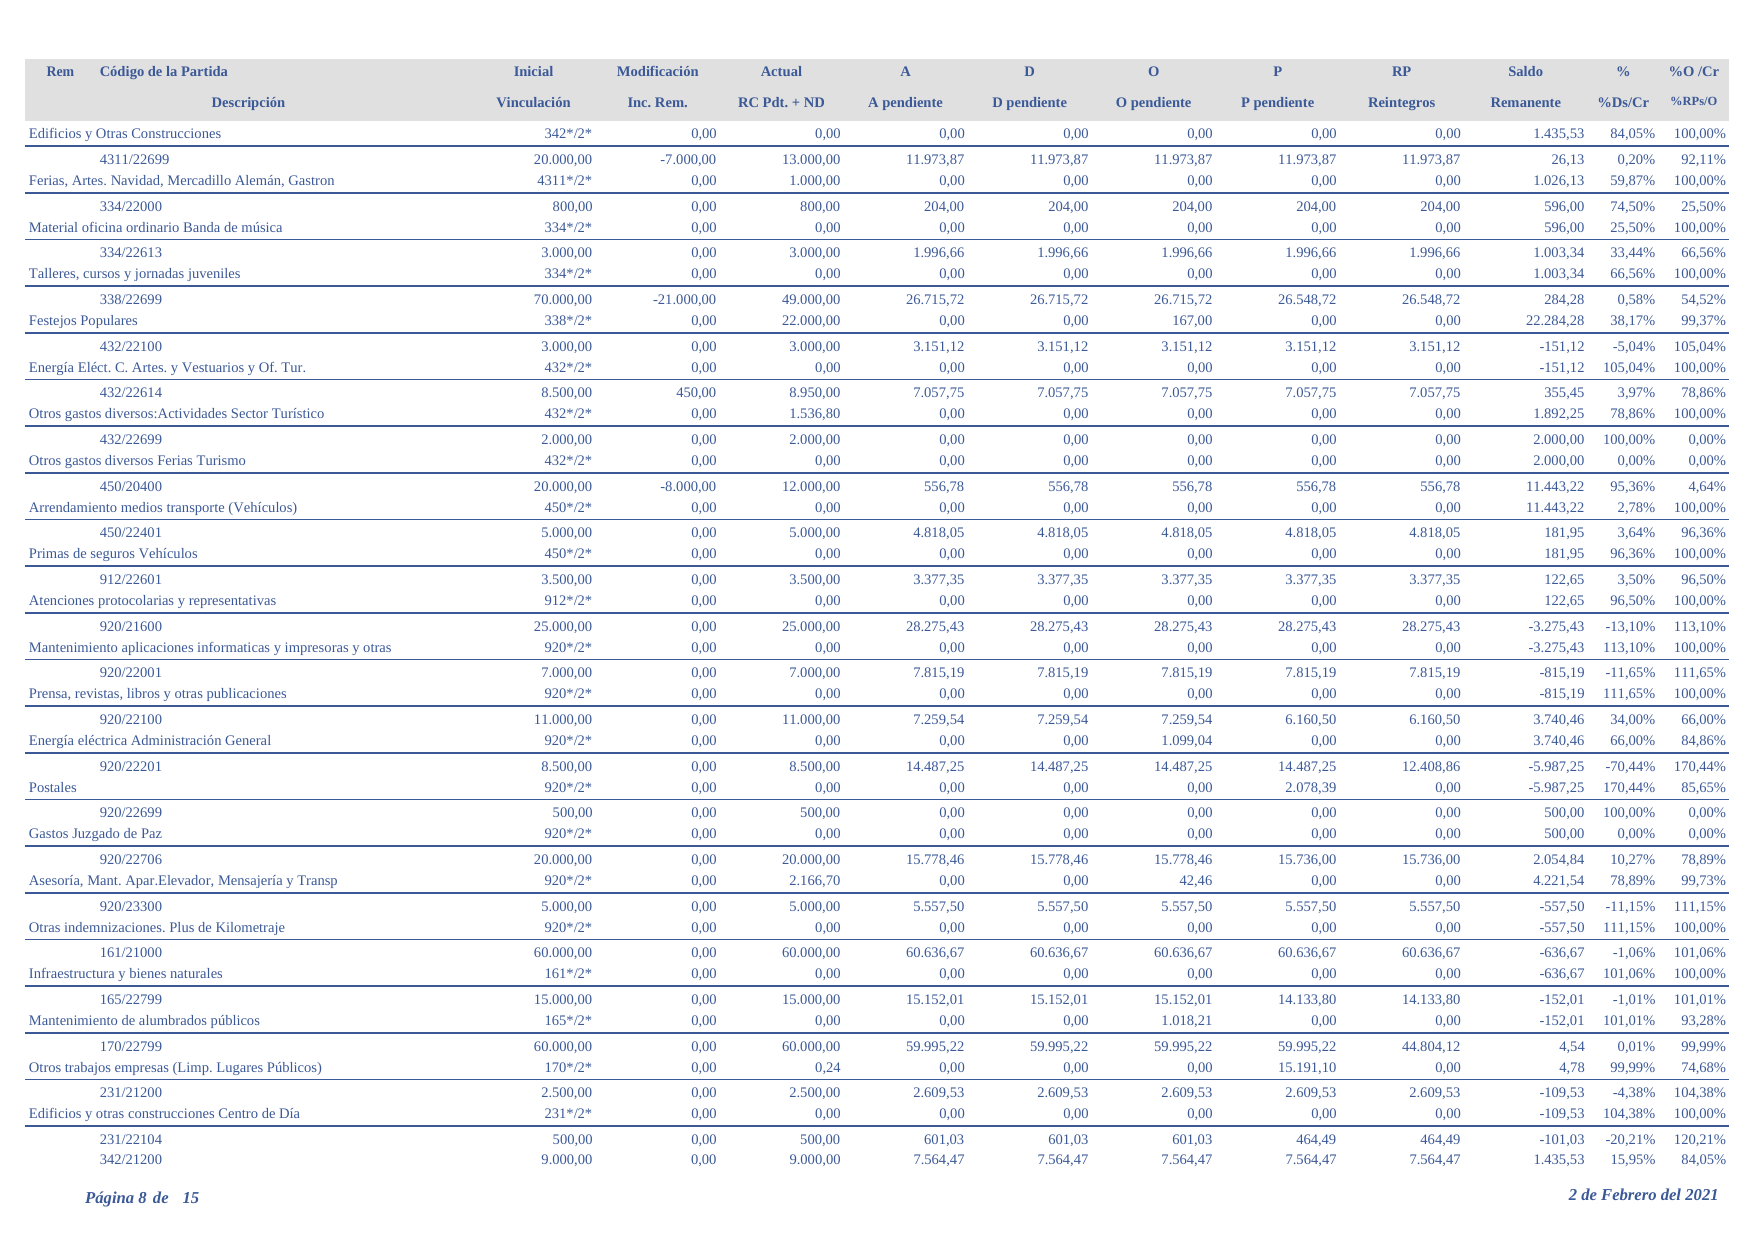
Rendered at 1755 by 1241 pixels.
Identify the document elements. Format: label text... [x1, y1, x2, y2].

table_cell 0,00 [604, 496, 727, 519]
table_cell -5.987,25 [1475, 754, 1591, 776]
table_cell 3.500,00 [444, 567, 604, 590]
table_cell 500,00 [1475, 800, 1591, 823]
table_cell 7.259,54 [854, 707, 978, 730]
table_cell Mantenimiento aplicaciones informaticas y impresoras y otras [25, 636, 444, 659]
table_header A A pendiente [854, 59, 978, 121]
table_cell 60.636,67 [854, 940, 978, 963]
table_cell 2.609,53 [1102, 1080, 1226, 1103]
table_cell 0,00 [1226, 427, 1352, 450]
table_cell 1.003,34 [1475, 240, 1591, 263]
table_cell Material oficina ordinario Banda de música [25, 216, 444, 239]
table_cell 2.000,00 [727, 427, 854, 450]
table_cell 100,00% [1662, 963, 1729, 985]
table_cell 100,00% [1662, 403, 1729, 425]
table_cell 5.000,00 [444, 894, 604, 916]
table_cell 500,00 [444, 800, 604, 823]
table_cell 0,00 [1352, 263, 1475, 285]
table_cell Energía Eléct. C. Artes. y Vestuarios y Of. Tur. [25, 356, 444, 379]
table_cell 0,00 [854, 496, 978, 519]
table_cell 1.996,66 [854, 240, 978, 263]
table_cell 0,00 [1352, 963, 1475, 985]
table_cell 3.151,12 [1226, 334, 1352, 356]
table_cell 0,00 [1352, 543, 1475, 565]
table_cell 920/22706 [25, 847, 444, 870]
table_cell 11.973,87 [1102, 147, 1226, 170]
table_cell 2.500,00 [727, 1080, 854, 1103]
table_cell 0,00 [1226, 496, 1352, 519]
table_cell Gastos Juzgado de Paz [25, 823, 444, 845]
table_cell 15.736,00 [1226, 847, 1352, 870]
table_cell 7.815,19 [978, 660, 1102, 683]
table_cell 6.160,50 [1352, 707, 1475, 730]
table_cell 0,00 [604, 707, 727, 730]
table_cell 0,00 [1102, 916, 1226, 939]
table_cell Edificios y Otras Construcciones [25, 121, 444, 145]
table_cell 15.000,00 [727, 987, 854, 1010]
table_cell 0,00 [727, 590, 854, 612]
table_cell 0,00 [727, 216, 854, 239]
table_cell 0,00 [978, 170, 1102, 192]
table_cell 2.000,00 [1475, 427, 1591, 450]
table_cell 0,00 [854, 121, 978, 145]
table_cell 0,00 [604, 776, 727, 799]
table_cell 113,10% [1662, 614, 1729, 636]
table_cell 3,64% [1591, 520, 1662, 543]
table_cell 0,00 [727, 496, 854, 519]
table_cell 0,00 [978, 800, 1102, 823]
table_cell 0,00 [604, 823, 727, 845]
table_cell 0,00 [854, 1103, 978, 1125]
table_cell 15.152,01 [1102, 987, 1226, 1010]
table_cell 0,00 [604, 987, 727, 1010]
table_cell 0,00 [1226, 1103, 1352, 1125]
table_cell 920*/2* [444, 776, 604, 799]
table_cell 84,86% [1662, 730, 1729, 752]
table_cell Infraestructura y bienes naturales [25, 963, 444, 985]
table_cell 3.377,35 [1102, 567, 1226, 590]
table_cell 920/22001 [25, 660, 444, 683]
table_cell -1,01% [1591, 987, 1662, 1010]
table_cell 0,00 [727, 963, 854, 985]
table_cell 14.487,25 [978, 754, 1102, 776]
table_cell 100,00% [1662, 170, 1729, 192]
table_cell 0,00 [1226, 543, 1352, 565]
table_cell 66,00% [1662, 707, 1729, 730]
table_cell 0,00 [1102, 636, 1226, 659]
table_cell 601,03 [854, 1127, 978, 1150]
table_cell 3,97% [1591, 380, 1662, 403]
table_cell -11,15% [1591, 894, 1662, 916]
table_cell 0,00 [604, 450, 727, 472]
table_cell 432*/2* [444, 450, 604, 472]
table_cell 49.000,00 [727, 287, 854, 310]
table_cell 101,01% [1591, 1010, 1662, 1032]
table_cell Ferias, Artes. Navidad, Mercadillo Alemán, Gastron [25, 170, 444, 192]
table_cell 0,00 [604, 590, 727, 612]
table_cell 0,00 [854, 870, 978, 892]
table_cell 111,15% [1591, 916, 1662, 939]
table_cell 0,00 [1352, 730, 1475, 752]
table_cell 0,00 [978, 427, 1102, 450]
table_cell 450,00 [604, 380, 727, 403]
table_cell 26.548,72 [1226, 287, 1352, 310]
table_cell 100,00% [1662, 916, 1729, 939]
table_cell 0,00 [604, 170, 727, 192]
table_cell 0,00 [1226, 636, 1352, 659]
table_cell 596,00 [1475, 216, 1591, 239]
table_cell 0,00 [727, 121, 854, 145]
table_cell 0,00 [1352, 1010, 1475, 1032]
table_cell 920/22699 [25, 800, 444, 823]
table_cell 20.000,00 [444, 474, 604, 496]
table_header O O pendiente [1102, 59, 1226, 121]
table_cell 0,00 [727, 1103, 854, 1125]
table_cell 0,00 [727, 356, 854, 379]
table_cell 0,00 [854, 310, 978, 332]
table_cell 0,00 [604, 963, 727, 985]
table_cell 3.000,00 [444, 334, 604, 356]
table_cell 0,00 [978, 916, 1102, 939]
table_cell 0,00 [1352, 776, 1475, 799]
table_cell 60.000,00 [727, 940, 854, 963]
table_cell 0,00 [978, 870, 1102, 892]
table_cell -636,67 [1475, 940, 1591, 963]
table_cell 113,10% [1591, 636, 1662, 659]
table_cell 0,00 [604, 1127, 727, 1150]
table_cell 334*/2* [444, 216, 604, 239]
table_cell -4,38% [1591, 1080, 1662, 1103]
table_cell 0,00 [727, 916, 854, 939]
table_cell 0,00 [854, 823, 978, 845]
table_cell 11.443,22 [1475, 474, 1591, 496]
table_cell 0,00 [604, 870, 727, 892]
table_cell 4.818,05 [1226, 520, 1352, 543]
table_cell 2.609,53 [854, 1080, 978, 1103]
table_cell -3.275,43 [1475, 614, 1591, 636]
table_cell 8.500,00 [444, 754, 604, 776]
table_cell 0,00 [604, 263, 727, 285]
table_cell 165/22799 [25, 987, 444, 1010]
table_cell 0,00 [1226, 800, 1352, 823]
table_cell 3,50% [1591, 567, 1662, 590]
table_cell 0,00 [1102, 263, 1226, 285]
table_cell 4,64% [1662, 474, 1729, 496]
table_cell 0,00 [1352, 590, 1475, 612]
table_cell 0,00 [978, 683, 1102, 705]
table_cell 4,78 [1475, 1056, 1591, 1079]
table_cell 100,00% [1662, 263, 1729, 285]
table_cell 0,01% [1591, 1034, 1662, 1056]
table_cell Postales [25, 776, 444, 799]
table_cell 14.133,80 [1226, 987, 1352, 1010]
table_cell 0,00 [978, 1056, 1102, 1079]
table_cell 181,95 [1475, 520, 1591, 543]
table_cell 93,28% [1662, 1010, 1729, 1032]
table_cell 601,03 [1102, 1127, 1226, 1150]
table_cell 96,36% [1591, 543, 1662, 565]
table_cell 26.715,72 [854, 287, 978, 310]
table_cell 0,00 [604, 1080, 727, 1103]
table_cell 59.995,22 [1102, 1034, 1226, 1056]
table_cell Otros gastos diversos:Actividades Sector Turístico [25, 403, 444, 425]
table_cell 38,17% [1591, 310, 1662, 332]
table_cell -109,53 [1475, 1080, 1591, 1103]
table_cell 3.000,00 [727, 240, 854, 263]
table_cell 0,58% [1591, 287, 1662, 310]
table_cell 920/23300 [25, 894, 444, 916]
table_cell 0,00 [604, 916, 727, 939]
table_cell 3.740,46 [1475, 730, 1591, 752]
table_cell 0,00 [604, 121, 727, 145]
table_cell 8.500,00 [444, 380, 604, 403]
table_cell 1.018,21 [1102, 1010, 1226, 1032]
table_cell 0,00 [1226, 310, 1352, 332]
table_cell 334*/2* [444, 263, 604, 285]
table_cell 101,01% [1662, 987, 1729, 1010]
table_cell 0,00 [854, 216, 978, 239]
table_cell 28.275,43 [1102, 614, 1226, 636]
table_cell -557,50 [1475, 916, 1591, 939]
table_cell 920*/2* [444, 823, 604, 845]
table_cell 28.275,43 [1226, 614, 1352, 636]
table_cell 7.815,19 [854, 660, 978, 683]
table_cell 0,00 [1102, 683, 1226, 705]
table_cell 15.152,01 [854, 987, 978, 1010]
table_cell 0,00 [1102, 963, 1226, 985]
table_cell 8.950,00 [727, 380, 854, 403]
table_cell 450*/2* [444, 496, 604, 519]
table_cell 450*/2* [444, 543, 604, 565]
table_cell 800,00 [727, 194, 854, 216]
table_cell 0,00 [978, 216, 1102, 239]
table_cell 231/21200 [25, 1080, 444, 1103]
table_cell 100,00% [1662, 121, 1729, 145]
table_cell -21.000,00 [604, 287, 727, 310]
table_cell 0,00 [1226, 403, 1352, 425]
table_cell 500,00 [444, 1127, 604, 1150]
table_cell 0,00 [604, 520, 727, 543]
table_cell 0,00 [1226, 170, 1352, 192]
table_cell -152,01 [1475, 987, 1591, 1010]
table_cell 2.609,53 [1226, 1080, 1352, 1103]
table_cell 26.715,72 [978, 287, 1102, 310]
table_cell 0,00 [1226, 730, 1352, 752]
table_cell 10,27% [1591, 847, 1662, 870]
table_cell 0,00 [1226, 823, 1352, 845]
table_cell 0,00% [1662, 427, 1729, 450]
table_cell 0,00 [727, 1010, 854, 1032]
table_cell 100,00% [1591, 800, 1662, 823]
table_cell 14.487,25 [1226, 754, 1352, 776]
table_cell 0,00 [854, 427, 978, 450]
table_cell 596,00 [1475, 194, 1591, 216]
table_cell 100,00% [1662, 356, 1729, 379]
table_cell 15.778,46 [1102, 847, 1226, 870]
table_cell 181,95 [1475, 543, 1591, 565]
table_header D D pendiente [978, 59, 1102, 121]
table_cell 0,00 [1226, 450, 1352, 472]
table_cell 0,00 [978, 263, 1102, 285]
table_cell 3.377,35 [978, 567, 1102, 590]
table_cell 0,00 [1102, 450, 1226, 472]
table_cell 0,00 [604, 334, 727, 356]
table_cell 7.815,19 [1102, 660, 1226, 683]
table_cell 0,00 [604, 754, 727, 776]
table_header Rem Código de la Partida Descripción [25, 59, 444, 121]
table_cell 0,00 [1352, 427, 1475, 450]
table_cell 99,99% [1591, 1056, 1662, 1079]
table_cell 0,00 [1352, 823, 1475, 845]
table_cell 204,00 [1352, 194, 1475, 216]
table_cell 1.026,13 [1475, 170, 1591, 192]
table_cell 78,89% [1662, 847, 1729, 870]
table_cell 96,36% [1662, 520, 1729, 543]
table_cell 0,00 [604, 356, 727, 379]
table_cell -636,67 [1475, 963, 1591, 985]
table_header RP Reintegros [1352, 59, 1475, 121]
table_cell 60.000,00 [444, 940, 604, 963]
table_cell 4.818,05 [854, 520, 978, 543]
table_cell 4.818,05 [1102, 520, 1226, 543]
table_header Saldo Remanente [1475, 59, 1591, 121]
table_cell 5.557,50 [978, 894, 1102, 916]
table_cell -557,50 [1475, 894, 1591, 916]
table_cell 15.152,01 [978, 987, 1102, 1010]
table_cell 20.000,00 [727, 847, 854, 870]
table_cell 920/21600 [25, 614, 444, 636]
table_cell 0,00 [604, 543, 727, 565]
table_cell 0,00 [1226, 356, 1352, 379]
table_cell 4.818,05 [1352, 520, 1475, 543]
table_cell 0,00 [854, 800, 978, 823]
table_cell 0,00 [1102, 776, 1226, 799]
table_cell 0,00 [978, 963, 1102, 985]
table_cell 0,00 [1352, 310, 1475, 332]
table_cell 170/22799 [25, 1034, 444, 1056]
table_cell 556,78 [1102, 474, 1226, 496]
table_cell 3.151,12 [1352, 334, 1475, 356]
table_cell 11.973,87 [978, 147, 1102, 170]
table_cell 0,00 [978, 403, 1102, 425]
table_cell 0,00 [1102, 590, 1226, 612]
table_cell -5,04% [1591, 334, 1662, 356]
table_cell 231/22104 [25, 1127, 444, 1150]
table_cell 105,04% [1662, 334, 1729, 356]
table_cell -20,21% [1591, 1127, 1662, 1150]
table_cell 0,00 [727, 450, 854, 472]
table_cell 0,00 [978, 636, 1102, 659]
table_cell 0,00 [854, 590, 978, 612]
table_cell 54,52% [1662, 287, 1729, 310]
table_cell 25,50% [1662, 194, 1729, 216]
table_cell 0,00 [978, 356, 1102, 379]
table_cell 12.000,00 [727, 474, 854, 496]
table_cell 5.557,50 [854, 894, 978, 916]
table_cell 0,00 [1226, 121, 1352, 145]
table_cell 556,78 [978, 474, 1102, 496]
table_cell 28.275,43 [1352, 614, 1475, 636]
table_cell 0,00 [727, 263, 854, 285]
table_cell Atenciones protocolarias y representativas [25, 590, 444, 612]
table_cell 284,28 [1475, 287, 1591, 310]
table_cell 5.000,00 [727, 894, 854, 916]
table_cell 33,44% [1591, 240, 1662, 263]
table_cell 0,00 [604, 1034, 727, 1056]
table_cell 0,00 [727, 543, 854, 565]
table_cell 0,00 [1226, 590, 1352, 612]
table_cell 122,65 [1475, 590, 1591, 612]
table_cell 0,00 [978, 310, 1102, 332]
table_cell 66,56% [1591, 263, 1662, 285]
table_cell 0,00 [604, 730, 727, 752]
table_cell 111,65% [1662, 660, 1729, 683]
table_cell 28.275,43 [854, 614, 978, 636]
table_cell 104,38% [1591, 1103, 1662, 1125]
table_cell 0,00 [1102, 800, 1226, 823]
table_cell 432/22100 [25, 334, 444, 356]
table_cell 0,00 [854, 916, 978, 939]
table_cell 25,50% [1591, 216, 1662, 239]
table_cell 0,00 [604, 894, 727, 916]
table_cell 0,00 [604, 1103, 727, 1125]
table_cell 26.548,72 [1352, 287, 1475, 310]
table_cell 3.151,12 [1102, 334, 1226, 356]
table_cell 78,86% [1662, 380, 1729, 403]
table_cell 0,00 [978, 450, 1102, 472]
table_cell 0,00 [854, 963, 978, 985]
table_cell 0,00% [1591, 450, 1662, 472]
table_cell 22.000,00 [727, 310, 854, 332]
table_cell 7.815,19 [1226, 660, 1352, 683]
table_cell 601,03 [978, 1127, 1102, 1150]
table_cell Asesoría, Mant. Apar.Elevador, Mensajería y Transp [25, 870, 444, 892]
table_cell 1.996,66 [1352, 240, 1475, 263]
table_cell Primas de seguros Vehículos [25, 543, 444, 565]
table_cell 105,04% [1591, 356, 1662, 379]
table_cell 0,00 [604, 660, 727, 683]
table_cell 0,00% [1662, 450, 1729, 472]
table_cell 100,00% [1662, 1103, 1729, 1125]
table_cell 0,00 [978, 496, 1102, 519]
table_cell 70.000,00 [444, 287, 604, 310]
table_cell 14.133,80 [1352, 987, 1475, 1010]
table_cell 99,37% [1662, 310, 1729, 332]
table_cell 0,00 [604, 683, 727, 705]
table_cell 0,00 [1352, 170, 1475, 192]
table_cell 0,00 [854, 776, 978, 799]
table_cell 0,00 [854, 683, 978, 705]
table_cell 11.000,00 [444, 707, 604, 730]
table_cell 170*/2* [444, 1056, 604, 1079]
table_header %O /Cr %RPs/O [1662, 59, 1729, 121]
table_cell 100,00% [1662, 216, 1729, 239]
table_cell 34,00% [1591, 707, 1662, 730]
table_cell 432*/2* [444, 356, 604, 379]
table_cell 100,00% [1662, 683, 1729, 705]
table_cell 0,00 [604, 194, 727, 216]
table_cell 0,00 [1352, 496, 1475, 519]
table_cell 1.996,66 [1102, 240, 1226, 263]
table_cell 92,11% [1662, 147, 1729, 170]
table_cell 500,00 [1475, 823, 1591, 845]
table_cell 25.000,00 [444, 614, 604, 636]
table_cell 0,00 [1226, 216, 1352, 239]
table_cell 0,00 [1226, 683, 1352, 705]
table_cell 0,00% [1662, 823, 1729, 845]
table_cell 7.259,54 [978, 707, 1102, 730]
table_cell 0,00 [604, 847, 727, 870]
table_cell 7.057,75 [1102, 380, 1226, 403]
table_cell 0,00 [1352, 356, 1475, 379]
table_cell 0,00 [978, 121, 1102, 145]
table_cell 11.443,22 [1475, 496, 1591, 519]
table_cell 1.996,66 [1226, 240, 1352, 263]
table_cell 60.000,00 [444, 1034, 604, 1056]
table_cell Otras indemnizaciones. Plus de Kilometraje [25, 916, 444, 939]
table_cell 7.815,19 [1352, 660, 1475, 683]
table_cell 1.099,04 [1102, 730, 1226, 752]
table_cell 0,00 [1102, 427, 1226, 450]
table_cell -70,44% [1591, 754, 1662, 776]
table_cell 74,50% [1591, 194, 1662, 216]
table_cell 120,21% [1662, 1127, 1729, 1150]
table_cell 2,78% [1591, 496, 1662, 519]
table_cell 59,87% [1591, 170, 1662, 192]
table_cell 167,00 [1102, 310, 1226, 332]
table_cell 0,00 [1352, 870, 1475, 892]
table_cell 0,00 [978, 543, 1102, 565]
table_cell 3.377,35 [1352, 567, 1475, 590]
table_cell 15.778,46 [978, 847, 1102, 870]
table_cell Mantenimiento de alumbrados públicos [25, 1010, 444, 1032]
table_cell 1.003,34 [1475, 263, 1591, 285]
table_cell -3.275,43 [1475, 636, 1591, 659]
table_cell 0,00 [1102, 216, 1226, 239]
table_cell 85,65% [1662, 776, 1729, 799]
table_cell 101,06% [1591, 963, 1662, 985]
table_cell 59.995,22 [1226, 1034, 1352, 1056]
table_cell 0,00 [604, 940, 727, 963]
table_cell Festejos Populares [25, 310, 444, 332]
table_cell 912/22601 [25, 567, 444, 590]
table_cell 14.487,25 [854, 754, 978, 776]
table_cell 0,00 [854, 1056, 978, 1079]
table_cell 3.000,00 [444, 240, 604, 263]
table_cell 0,00 [978, 1103, 1102, 1125]
table_cell 96,50% [1662, 567, 1729, 590]
table_cell 99,73% [1662, 870, 1729, 892]
table_cell 60.000,00 [727, 1034, 854, 1056]
table_cell 0,00 [1226, 916, 1352, 939]
table_cell 0,00 [854, 263, 978, 285]
table_cell 7.000,00 [727, 660, 854, 683]
table_cell 1.435,53 [1475, 121, 1591, 145]
table_cell -7.000,00 [604, 147, 727, 170]
table_cell 0,00 [604, 1056, 727, 1079]
table_cell 28.275,43 [978, 614, 1102, 636]
table_cell 5.557,50 [1352, 894, 1475, 916]
table_cell 5.557,50 [1102, 894, 1226, 916]
table_cell 0,00 [1352, 1103, 1475, 1125]
table_cell 912*/2* [444, 590, 604, 612]
table_cell 0,00 [978, 730, 1102, 752]
table_cell 450/22401 [25, 520, 444, 543]
table_cell 66,56% [1662, 240, 1729, 263]
table_cell Energía eléctrica Administración General [25, 730, 444, 752]
table_cell Otros gastos diversos Ferias Turismo [25, 450, 444, 472]
table_cell 99,99% [1662, 1034, 1729, 1056]
table_cell 60.636,67 [1226, 940, 1352, 963]
table_cell 14.487,25 [1102, 754, 1226, 776]
table_cell 0,00 [854, 1010, 978, 1032]
table_cell 231*/2* [444, 1103, 604, 1125]
table_cell 0,00 [727, 683, 854, 705]
table_cell 0,00% [1662, 800, 1729, 823]
table_cell 0,00 [854, 170, 978, 192]
table_cell 7.259,54 [1102, 707, 1226, 730]
table_cell 84,05% [1591, 121, 1662, 145]
table_cell 2.000,00 [444, 427, 604, 450]
table_cell 101,06% [1662, 940, 1729, 963]
table_cell 26.715,72 [1102, 287, 1226, 310]
table_cell 59.995,22 [854, 1034, 978, 1056]
table_cell -152,01 [1475, 1010, 1591, 1032]
table_cell 15.191,10 [1226, 1056, 1352, 1079]
table_cell -8.000,00 [604, 474, 727, 496]
table_cell 22.284,28 [1475, 310, 1591, 332]
table_cell 204,00 [854, 194, 978, 216]
table_cell 0,00 [854, 450, 978, 472]
table_cell 2.078,39 [1226, 776, 1352, 799]
table_cell 920*/2* [444, 636, 604, 659]
table_cell 3.151,12 [854, 334, 978, 356]
table_cell 11.973,87 [1226, 147, 1352, 170]
table_cell 111,65% [1591, 683, 1662, 705]
table_cell 100,00% [1662, 543, 1729, 565]
table_cell -151,12 [1475, 356, 1591, 379]
table_cell 0,00 [604, 216, 727, 239]
table_cell 0,00 [854, 543, 978, 565]
table_cell 60.636,67 [978, 940, 1102, 963]
table_cell 0,00 [1226, 1010, 1352, 1032]
table_cell 500,00 [727, 1127, 854, 1150]
table_cell 0,00 [854, 730, 978, 752]
table_cell 0,00 [1352, 121, 1475, 145]
table_cell 7.057,75 [978, 380, 1102, 403]
table_cell 334/22613 [25, 240, 444, 263]
table_cell 26,13 [1475, 147, 1591, 170]
table_cell 78,86% [1591, 403, 1662, 425]
table_cell 0,00 [1352, 1056, 1475, 1079]
table_header Modificación Inc. Rem. [604, 59, 727, 121]
table_cell 7.057,75 [854, 380, 978, 403]
table_cell -13,10% [1591, 614, 1662, 636]
table_cell 0,00 [1102, 121, 1226, 145]
table_cell 0,20% [1591, 147, 1662, 170]
table_cell 0,00% [1591, 823, 1662, 845]
table_cell 0,00 [1352, 450, 1475, 472]
table_cell 5.000,00 [727, 520, 854, 543]
table_cell -151,12 [1475, 334, 1591, 356]
table_cell 338*/2* [444, 310, 604, 332]
table_cell 0,00 [1352, 403, 1475, 425]
table_cell 2.500,00 [444, 1080, 604, 1103]
table_cell 74,68% [1662, 1056, 1729, 1079]
table_cell 165*/2* [444, 1010, 604, 1032]
table_cell 5.557,50 [1226, 894, 1352, 916]
table_cell 13.000,00 [727, 147, 854, 170]
table_cell 170,44% [1662, 754, 1729, 776]
table_cell 2.166,70 [727, 870, 854, 892]
table_cell 0,24 [727, 1056, 854, 1079]
table_cell 15.000,00 [444, 987, 604, 1010]
table_cell 0,00 [604, 240, 727, 263]
table_cell 0,00 [1102, 356, 1226, 379]
table_cell Otros trabajos empresas (Limp. Lugares Públicos) [25, 1056, 444, 1079]
table_cell 7.000,00 [444, 660, 604, 683]
table_cell 920*/2* [444, 916, 604, 939]
table_cell 44.804,12 [1352, 1034, 1475, 1056]
table_cell 0,00 [854, 636, 978, 659]
table_cell 920*/2* [444, 683, 604, 705]
table_cell 556,78 [1226, 474, 1352, 496]
table_cell Arrendamiento medios transporte (Vehículos) [25, 496, 444, 519]
table_cell 1.000,00 [727, 170, 854, 192]
table_cell -815,19 [1475, 660, 1591, 683]
table_cell 0,00 [1226, 963, 1352, 985]
table_cell 0,00 [1352, 683, 1475, 705]
table_cell 0,00 [1352, 800, 1475, 823]
table_cell 59.995,22 [978, 1034, 1102, 1056]
table_cell 0,00 [604, 614, 727, 636]
table_cell 78,89% [1591, 870, 1662, 892]
table_cell 15.736,00 [1352, 847, 1475, 870]
table_cell 342*/2* [444, 121, 604, 145]
table_cell 204,00 [1226, 194, 1352, 216]
table_cell 432/22699 [25, 427, 444, 450]
table_cell -1,06% [1591, 940, 1662, 963]
table_cell 3.500,00 [727, 567, 854, 590]
table_cell 25.000,00 [727, 614, 854, 636]
table_cell Edificios y otras construcciones Centro de Día [25, 1103, 444, 1125]
table_cell 800,00 [444, 194, 604, 216]
table_cell 0,00 [1102, 1103, 1226, 1125]
table_cell 2.000,00 [1475, 450, 1591, 472]
table_cell 96,50% [1591, 590, 1662, 612]
table_cell 334/22000 [25, 194, 444, 216]
table_cell 464,49 [1352, 1127, 1475, 1150]
table_cell 4.818,05 [978, 520, 1102, 543]
table_cell 7.057,75 [1226, 380, 1352, 403]
table_header Actual RC Pdt. + ND [727, 59, 854, 121]
table_cell 0,00 [604, 310, 727, 332]
table_cell 920/22201 [25, 754, 444, 776]
table_cell 204,00 [1102, 194, 1226, 216]
table_cell 0,00 [854, 356, 978, 379]
table_cell 0,00 [727, 776, 854, 799]
table_header Inicial Vinculación [444, 59, 604, 121]
table_cell 12.408,86 [1352, 754, 1475, 776]
table_cell 11.973,87 [1352, 147, 1475, 170]
table_cell 432*/2* [444, 403, 604, 425]
table_cell 100,00% [1662, 636, 1729, 659]
table_cell 161*/2* [444, 963, 604, 985]
table_cell 15.778,46 [854, 847, 978, 870]
table_cell 95,36% [1591, 474, 1662, 496]
table_cell 0,00 [1352, 216, 1475, 239]
table_cell 0,00 [854, 403, 978, 425]
table_cell 100,00% [1591, 427, 1662, 450]
table_cell 60.636,67 [1102, 940, 1226, 963]
table_cell 204,00 [978, 194, 1102, 216]
table_cell 355,45 [1475, 380, 1591, 403]
table_cell 0,00 [604, 636, 727, 659]
table_cell 2.054,84 [1475, 847, 1591, 870]
table_cell 4.221,54 [1475, 870, 1591, 892]
table_cell 0,00 [978, 1010, 1102, 1032]
table_cell Talleres, cursos y jornadas juveniles [25, 263, 444, 285]
table_cell 0,00 [978, 823, 1102, 845]
table_cell 100,00% [1662, 590, 1729, 612]
table_cell 111,15% [1662, 894, 1729, 916]
table_cell 0,00 [1352, 916, 1475, 939]
table_cell 2.609,53 [978, 1080, 1102, 1103]
table_cell 170,44% [1591, 776, 1662, 799]
table_cell 3.151,12 [978, 334, 1102, 356]
table_cell 920/22100 [25, 707, 444, 730]
table_cell 0,00 [1102, 1056, 1226, 1079]
table_cell 4311*/2* [444, 170, 604, 192]
table_cell 7.057,75 [1352, 380, 1475, 403]
table_cell 122,65 [1475, 567, 1591, 590]
table_cell 3.377,35 [854, 567, 978, 590]
table_cell -5.987,25 [1475, 776, 1591, 799]
table_cell 20.000,00 [444, 147, 604, 170]
table_cell 0,00 [1102, 823, 1226, 845]
table_cell 556,78 [1352, 474, 1475, 496]
table_cell 42,46 [1102, 870, 1226, 892]
table_cell -11,65% [1591, 660, 1662, 683]
table_cell 1.892,25 [1475, 403, 1591, 425]
table_cell 556,78 [854, 474, 978, 496]
table_cell 0,00 [727, 636, 854, 659]
table_cell 3.377,35 [1226, 567, 1352, 590]
table_cell -815,19 [1475, 683, 1591, 705]
table_cell 0,00 [978, 776, 1102, 799]
table_cell 464,49 [1226, 1127, 1352, 1150]
table_cell 920*/2* [444, 730, 604, 752]
table_cell 3.000,00 [727, 334, 854, 356]
table_cell -101,03 [1475, 1127, 1591, 1150]
table_cell 11.000,00 [727, 707, 854, 730]
table_cell 920*/2* [444, 870, 604, 892]
table_cell 0,00 [1226, 263, 1352, 285]
table_cell Prensa, revistas, libros y otras publicaciones [25, 683, 444, 705]
table_cell 0,00 [978, 590, 1102, 612]
table_cell 104,38% [1662, 1080, 1729, 1103]
table_header % %Ds/Cr [1591, 59, 1662, 121]
table_header P P pendiente [1226, 59, 1352, 121]
table_cell 3.740,46 [1475, 707, 1591, 730]
table_cell 4,54 [1475, 1034, 1591, 1056]
table_cell 0,00 [604, 403, 727, 425]
table_cell 500,00 [727, 800, 854, 823]
table_cell 0,00 [1102, 543, 1226, 565]
table_cell 2.609,53 [1352, 1080, 1475, 1103]
table_cell 161/21000 [25, 940, 444, 963]
table_cell 0,00 [1102, 496, 1226, 519]
table_cell 4311/22699 [25, 147, 444, 170]
table_cell 0,00 [1352, 636, 1475, 659]
table_cell 11.973,87 [854, 147, 978, 170]
table_cell 0,00 [1226, 870, 1352, 892]
table_cell 432/22614 [25, 380, 444, 403]
table_cell 0,00 [1102, 170, 1226, 192]
table_cell 450/20400 [25, 474, 444, 496]
table_cell 5.000,00 [444, 520, 604, 543]
table_cell -109,53 [1475, 1103, 1591, 1125]
table_cell 1.996,66 [978, 240, 1102, 263]
table_cell 0,00 [727, 730, 854, 752]
table_cell 1.536,80 [727, 403, 854, 425]
table_cell 0,00 [604, 427, 727, 450]
table_cell 20.000,00 [444, 847, 604, 870]
table_cell 66,00% [1591, 730, 1662, 752]
table_cell 6.160,50 [1226, 707, 1352, 730]
table_cell 0,00 [604, 567, 727, 590]
table_cell 8.500,00 [727, 754, 854, 776]
table_cell 0,00 [604, 1010, 727, 1032]
table_cell 100,00% [1662, 496, 1729, 519]
table_cell 0,00 [727, 823, 854, 845]
table_cell 0,00 [604, 800, 727, 823]
table_cell 60.636,67 [1352, 940, 1475, 963]
table_cell 338/22699 [25, 287, 444, 310]
table_cell 0,00 [1102, 403, 1226, 425]
